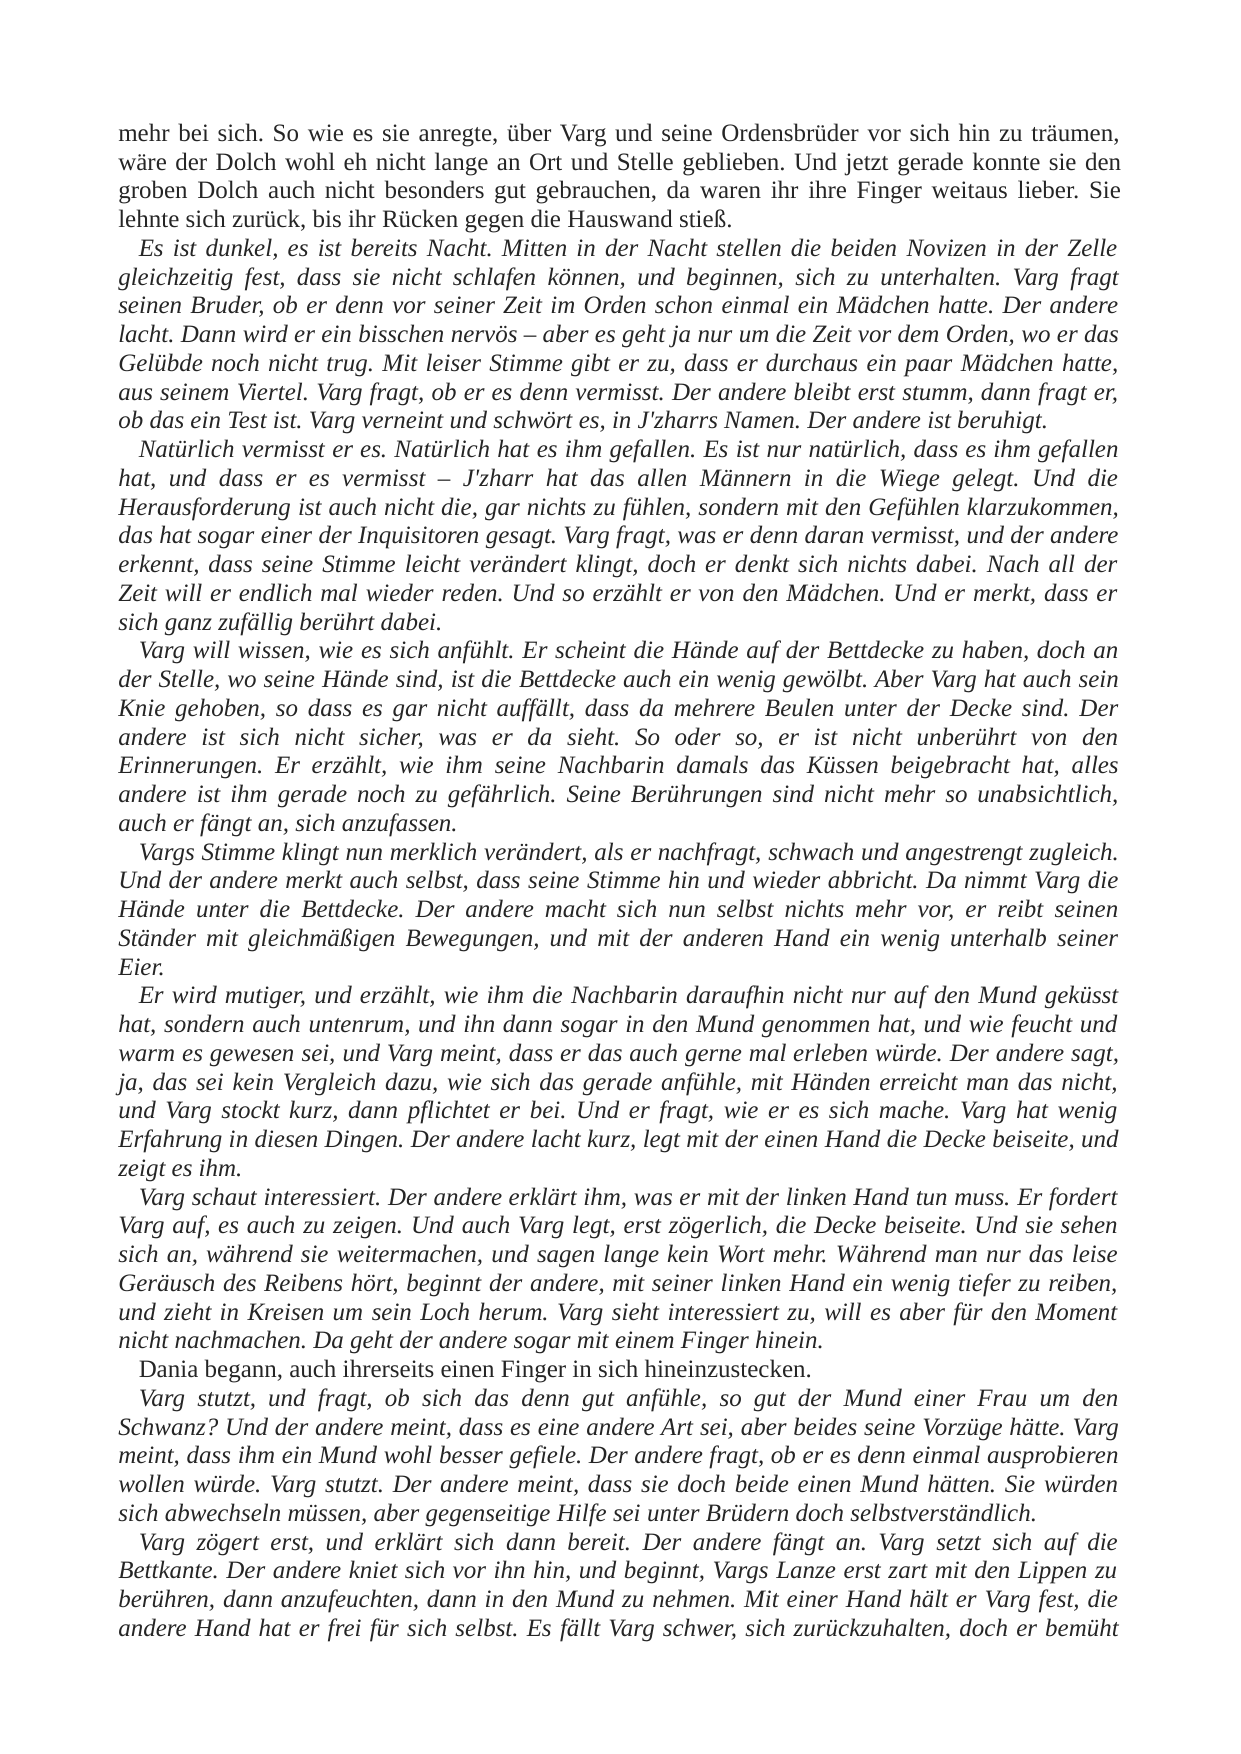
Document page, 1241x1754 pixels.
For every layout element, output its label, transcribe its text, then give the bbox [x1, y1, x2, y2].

text Er wird mutiger, und erzählt, wie ihm die Nachbarin daraufhin nicht nur auf den Mund geküsst hat, sondern auch untenrum, und ihn dann sogar in den Mund genommen hat, und wie feucht und warm es gewesen sei, und Varg meint, dass er das auch gerne mal erleben würde. Der andere sagt, ja, das sei kein Vergleich dazu, wie sich das gerade anfühle, mit Händen erreicht man das nicht, und Varg stockt kurz, dann pflichtet er bei. Und er fragt, wie er es sich mache. Varg hat wenig Erfahrung in diesen Dingen. Der andere lacht kurz, legt mit der einen Hand die Decke beiseite, und zeigt es ihm. [118, 981, 1122, 1182]
text mehr bei sich. So wie es sie anregte, über Varg und seine Ordensbrüder vor sich hin zu träumen, wäre der Dolch wohl eh nicht lange an Ort und Stelle geblieben. Und jetzt gerade konnte sie den groben Dolch auch nicht besonders gut gebrauchen, da waren ihr ihre Finger weitaus lieber. Sie lehnte sich zurück, bis ihr Rücken gegen die Hauswand stieß. [118, 118, 1122, 233]
text Varg will wissen, wie es sich anfühlt. Er scheint die Hände auf der Bettdecke zu haben, doch an der Stelle, wo seine Hände sind, ist die Bettdecke auch ein wenig gewölbt. Aber Varg hat auch sein Knie gehoben, so dass es gar nicht auffällt, dass da mehrere Beulen unter der Decke sind. Der andere ist sich nicht sicher, was er da sieht. So oder so, er ist nicht unberührt von den Erinnerungen. Er erzählt, wie ihm seine Nachbarin damals das Küssen beigebracht hat, alles andere ist ihm gerade noch zu gefährlich. Seine Berührungen sind nicht mehr so unabsichtlich, auch er fängt an, sich anzufassen. [118, 636, 1122, 837]
text Varg zögert erst, und erklärt sich dann bereit. Der andere fängt an. Varg setzt sich auf die Bettkante. Der andere kniet sich vor ihn hin, und beginnt, Vargs Lanze erst zart mit den Lippen zu berühren, dann anzufeuchten, dann in den Mund zu nehmen. Mit einer Hand hält er Varg fest, die andere Hand hat er frei für sich selbst. Es fällt Varg schwer, sich zurückzuhalten, doch er bemüht [118, 1527, 1122, 1642]
text Varg stutzt, und fragt, ob sich das denn gut anfühle, so gut der Mund einer Frau um den Schwanz? Und der andere meint, dass es eine andere Art sei, aber beides seine Vorzüge hätte. Varg meint, dass ihm ein Mund wohl besser gefiele. Der andere fragt, ob er es denn einmal ausprobieren wollen würde. Varg stutzt. Der andere meint, dass sie doch beide einen Mund hätten. Sie würden sich abwechseln müssen, aber gegenseitige Hilfe sei unter Brüdern doch selbstverständlich. [118, 1383, 1122, 1527]
text Varg schaut interessiert. Der andere erklärt ihm, was er mit der linken Hand tun muss. Er fordert Varg auf, es auch zu zeigen. Und auch Varg legt, erst zögerlich, die Decke beiseite. Und sie sehen sich an, während sie weitermachen, und sagen lange kein Wort mehr. Während man nur das leise Geräusch des Reibens hört, beginnt der andere, mit seiner linken Hand ein wenig tiefer zu reiben, und zieht in Kreisen um sein Loch herum. Varg sieht interessiert zu, will es aber für den Moment nicht nachmachen. Da geht der andere sogar mit einem Finger hinein. [118, 1182, 1122, 1354]
text Dania begann, auch ihrerseits einen Finger in sich hineinzustecken. [118, 1354, 1122, 1383]
text Es ist dunkel, es ist bereits Nacht. Mitten in der Nacht stellen die beiden Novizen in der Zelle gleichzeitig fest, dass sie nicht schlafen können, und beginnen, sich zu unterhalten. Varg fragt seinen Bruder, ob er denn vor seiner Zeit im Orden schon einmal ein Mädchen hatte. Der andere lacht. Dann wird er ein bisschen nervös – aber es geht ja nur um die Zeit vor dem Orden, wo er das Gelübde noch nicht trug. Mit leiser Stimme gibt er zu, dass er durchaus ein paar Mädchen hatte, aus seinem Viertel. Varg fragt, ob er es denn vermisst. Der andere bleibt erst stumm, dann fragt er, ob das ein Test ist. Varg verneint und schwört es, in J'zharrs Namen. Der andere ist beruhigt. [118, 233, 1122, 434]
text Vargs Stimme klingt nun merklich verändert, als er nachfragt, schwach und angestrengt zugleich. Und der andere merkt auch selbst, dass seine Stimme hin und wieder abbricht. Da nimmt Varg die Hände unter die Bettdecke. Der andere macht sich nun selbst nichts mehr vor, er reibt seinen Ständer mit gleichmäßigen Bewegungen, und mit der anderen Hand ein wenig unterhalb seiner Eier. [118, 837, 1122, 981]
text Natürlich vermisst er es. Natürlich hat es ihm gefallen. Es ist nur natürlich, dass es ihm gefallen hat, und dass er es vermisst – J'zharr hat das allen Männern in die Wiege gelegt. Und die Herausforderung ist auch nicht die, gar nichts zu fühlen, sondern mit den Gefühlen klarzukommen, das hat sogar einer der Inquisitoren gesagt. Varg fragt, was er denn daran vermisst, und der andere erkennt, dass seine Stimme leicht verändert klingt, doch er denkt sich nichts dabei. Nach all der Zeit will er endlich mal wieder reden. Und so erzählt er von den Mädchen. Und er merkt, dass er sich ganz zufällig berührt dabei. [118, 434, 1122, 636]
